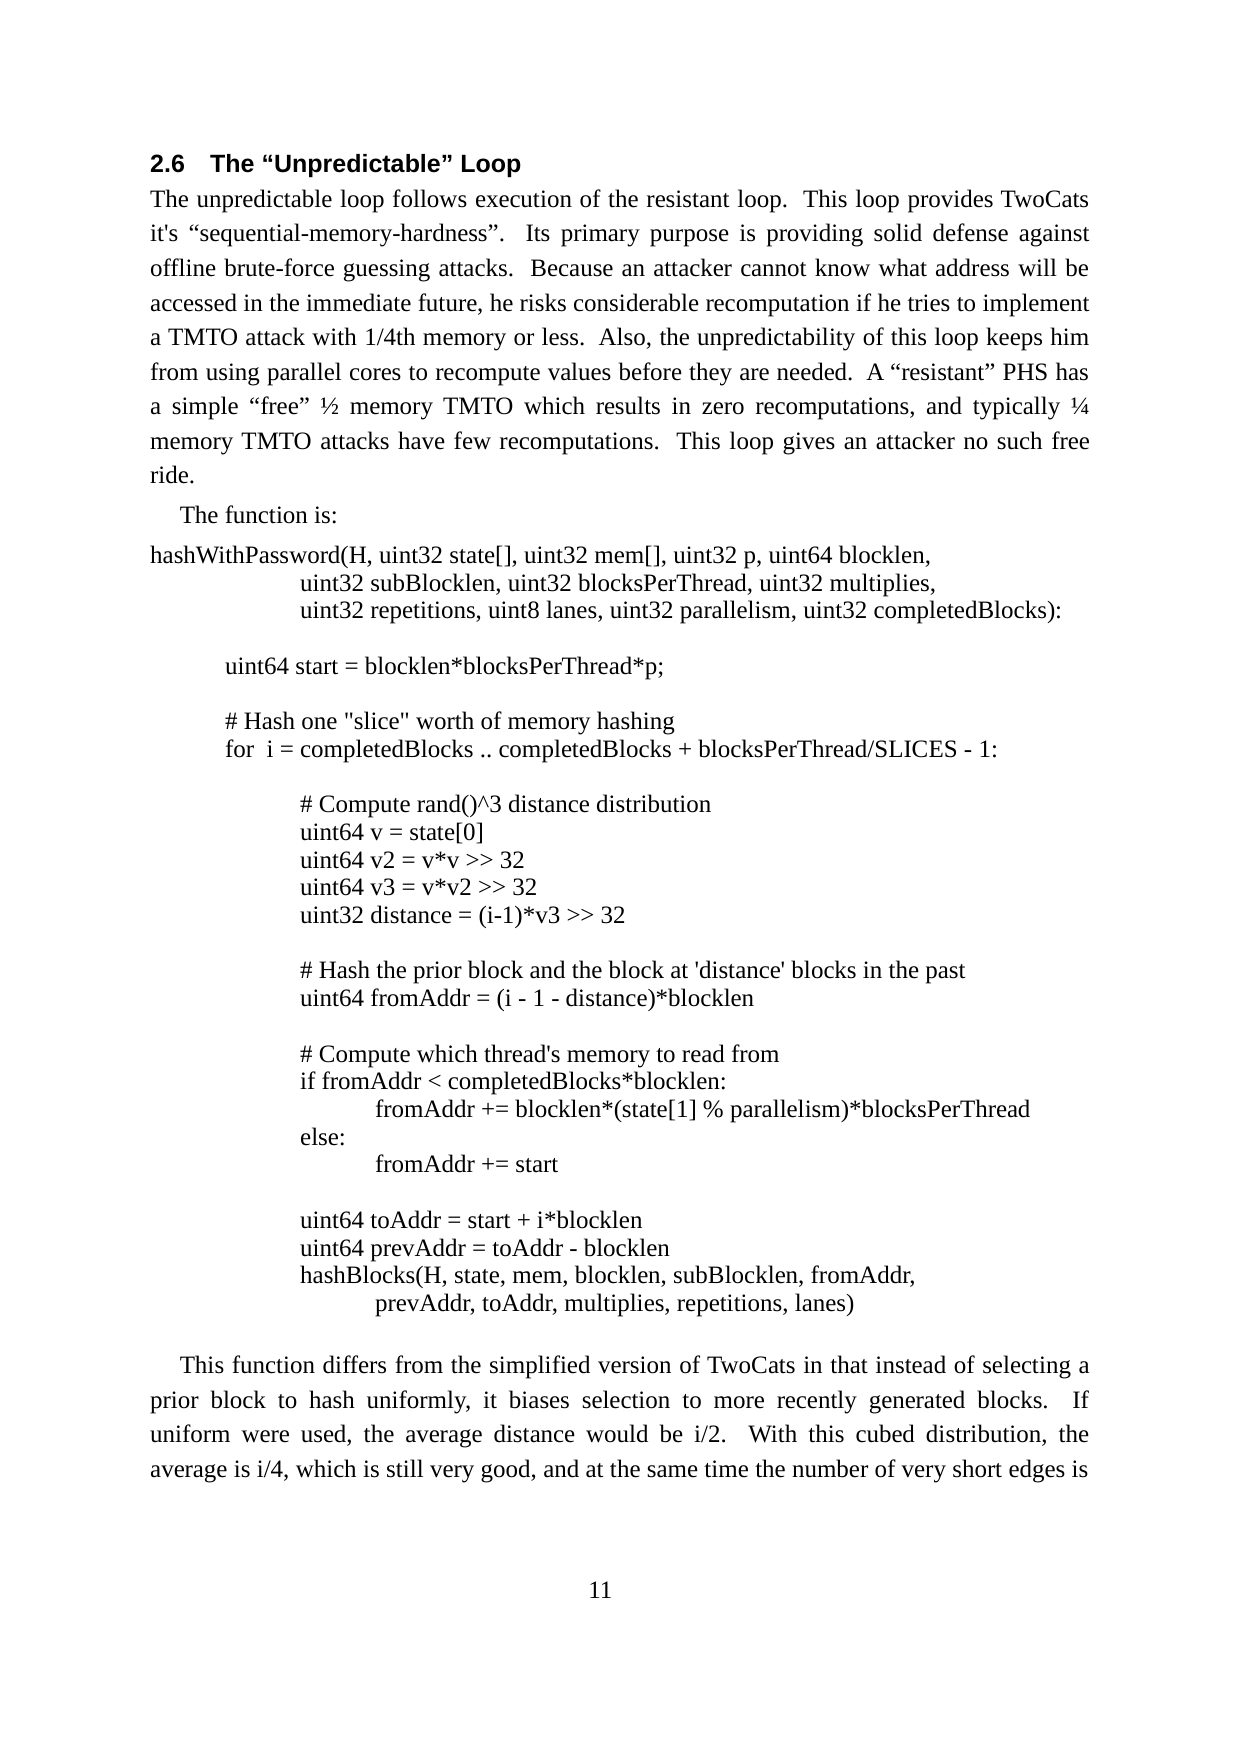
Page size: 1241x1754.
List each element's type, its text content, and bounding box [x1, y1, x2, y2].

text else: [150, 1123, 1091, 1151]
text if fromAddr < completedBlocks*blocklen: [150, 1067, 1091, 1095]
text fromAddr += blocklen*(state[1] % parallelism)*blocksPerThread [150, 1095, 1091, 1123]
text fromAddr += start [150, 1151, 1091, 1178]
text uint64 toAddr = start + i*blocklen [150, 1206, 1091, 1234]
text # Compute rand()^3 distance distribution [150, 790, 1091, 818]
text # Hash the prior block and the block at 'distance' blocks in the past [150, 957, 1091, 984]
text uint64 start = blocklen*blocksPerThread*p; [150, 652, 1091, 679]
text # Hash one "slice" worth of memory hashing [150, 707, 1091, 735]
text hashWithPassword(H, uint32 state[], uint32 mem[], uint32 p, uint64 blocklen, [150, 541, 1091, 569]
text uint32 distance = (i-1)*v3 >> 32 [150, 901, 1091, 929]
text This function differs from the simplified version of TwoCats in that instead of selecting a prior block to hash uniformly, it biases selection to more recently generated blocks. If uniform were used, the average distance would be i/2. With this cubed distribution, the average is i/4, which is still very good, and at the same time the number of very short edges is [150, 1351, 1091, 1483]
text prevAddr, toAddr, multiplies, repetitions, lanes) [150, 1289, 1091, 1317]
text for i = completedBlocks .. completedBlocks + blocksPerThread/SLICES - 1: [150, 735, 1091, 763]
subtitle The “Unpredictable” Loop [150, 150, 1091, 178]
text uint32 subBlocklen, uint32 blocksPerThread, uint32 multiplies, [150, 569, 1091, 596]
text uint64 fromAddr = (i - 1 - distance)*blocklen [150, 984, 1091, 1012]
text The function is: [150, 501, 1091, 529]
text uint64 v = state[0] [150, 818, 1091, 846]
text uint64 v3 = v*v2 >> 32 [150, 873, 1091, 901]
text uint64 prevAddr = toAddr - blocklen [150, 1234, 1091, 1261]
text uint32 repetitions, uint8 lanes, uint32 parallelism, uint32 completedBlocks): [150, 596, 1091, 624]
text # Compute which thread's memory to read from [150, 1040, 1091, 1067]
text uint64 v2 = v*v >> 32 [150, 846, 1091, 873]
text The unpredictable loop follows execution of the resistant loop. This loop provides TwoCats it's “sequential-memory-hardness”. Its primary purpose is providing solid defense against offline brute-force guessing attacks. Because an attacker cannot know what address will be accessed in the immediate future, he risks considerable recomputation if he tries to implement a TMTO attack with 1/4th memory or less. Also, the unpredictability of this loop keeps him from using parallel cores to recompute values before they are needed. A “resistant” PHS has a simple “free” ½ memory TMTO which results in zero recomputations, and typically ¼ memory TMTO attacks have few recomputations. This loop gives an attacker no such free ride. [150, 185, 1091, 489]
text hashBlocks(H, state, mem, blocklen, subBlocklen, fromAddr, [150, 1261, 1091, 1289]
